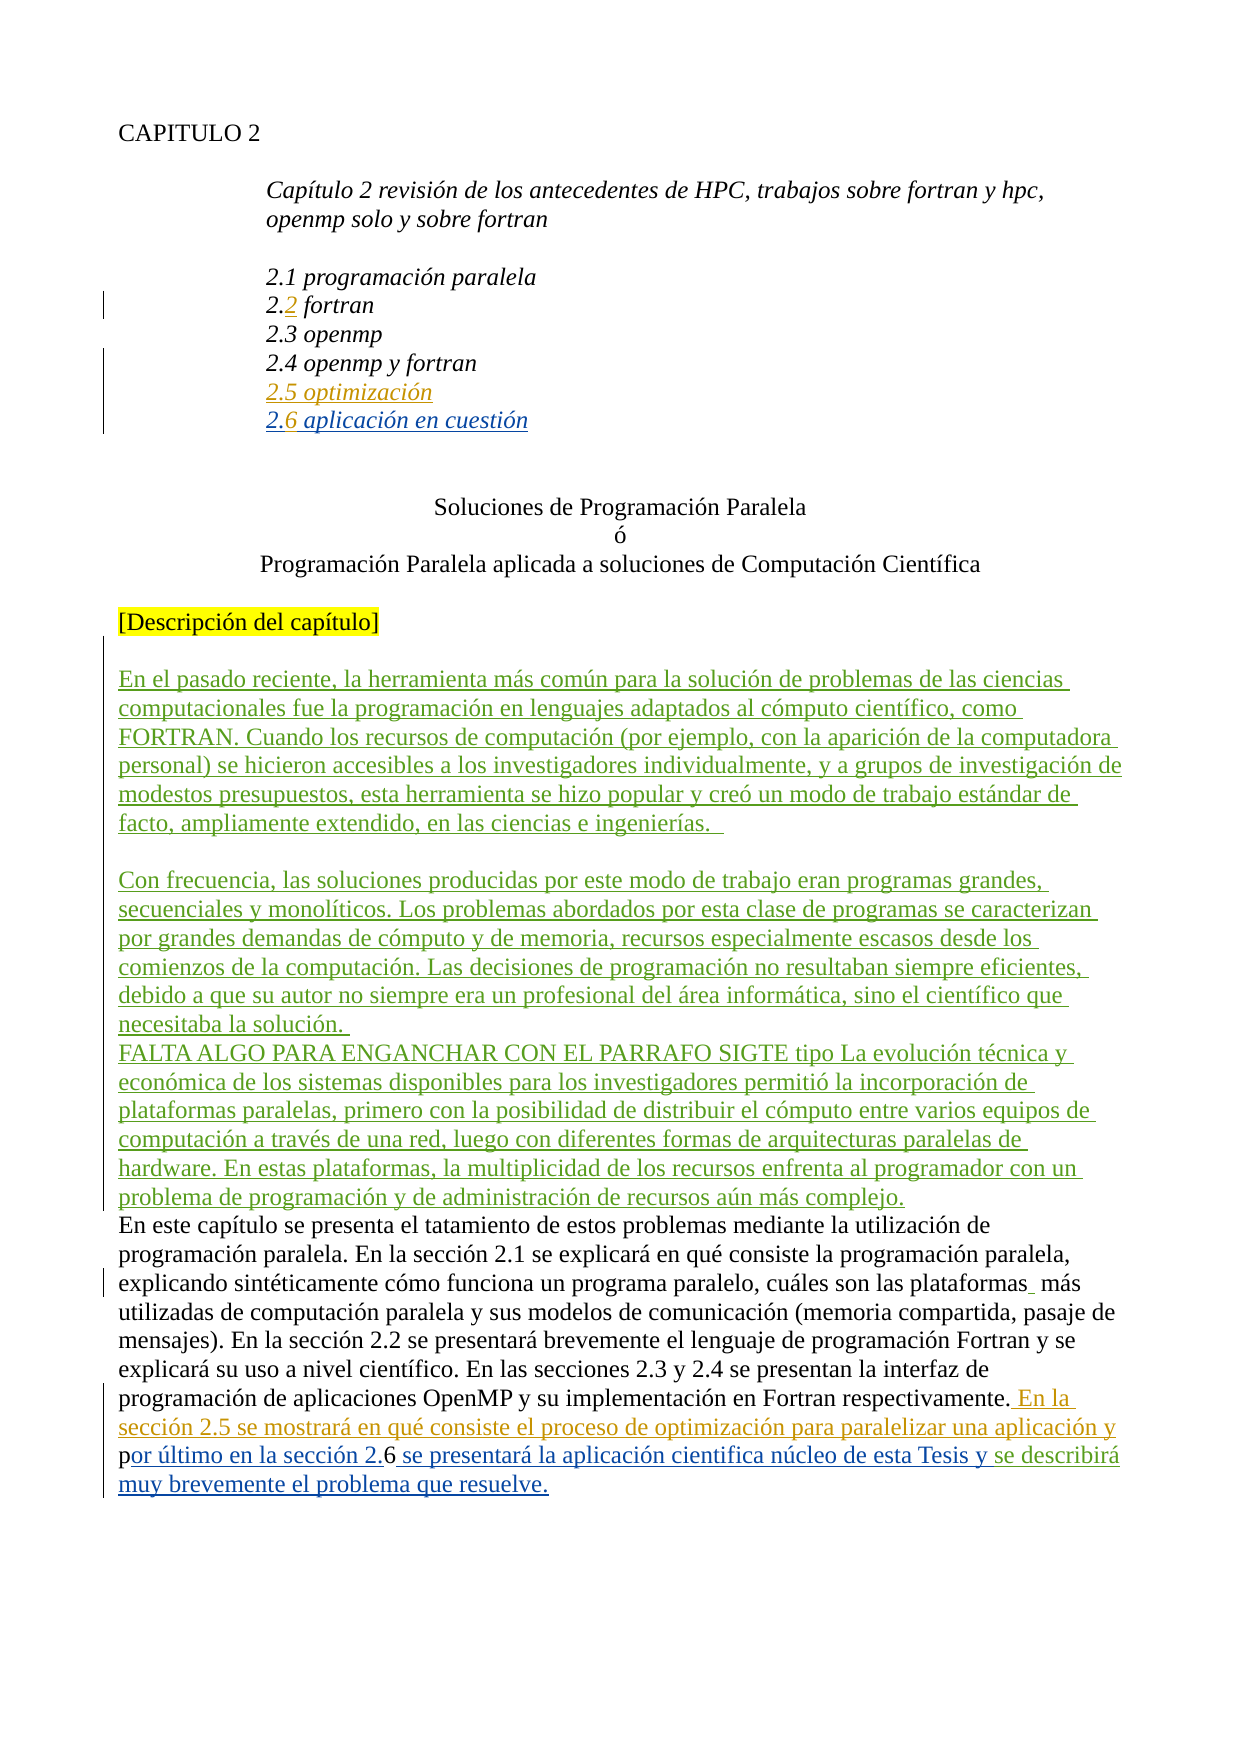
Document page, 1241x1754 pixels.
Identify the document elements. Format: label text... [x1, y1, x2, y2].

text 2.3 openmp [266, 319, 1122, 348]
text Programación Paralela aplicada a soluciones de Computación Científica [118, 549, 1122, 578]
text FALTA ALGO PARA ENGANCHAR CON EL PARRAFO SIGTE tipo La evolución técnica y económica de los sistemas disponibles para los investigadores permitió la incorporación de plataformas paralelas, primero con la posibilidad de distribuir el cómputo entre varios equipos de computación a través de una red, luego con diferentes formas de arquitecturas paralelas de hardware. En estas plataformas, la multiplicidad de los recursos enfrenta al programador con un problema de programación y de administración de recursos aún más complejo. [118, 1038, 1122, 1211]
text 2.5 optimización [266, 377, 1122, 406]
text Capítulo 2 revisión de los antecedentes de HPC, trabajos sobre fortran y hpc, openmp solo y sobre fortran [266, 176, 1122, 233]
text [Descripción del capítulo] [118, 607, 1122, 636]
text 2.1 programación paralela [266, 262, 1122, 291]
text modestos presupuestos, esta herramienta se hizo popular y creó un modo de trabajo estándar de facto, ampliamente extendido, en las ciencias e ingenierías. [118, 777, 1122, 837]
text Con frecuencia, las soluciones producidas por este modo de trabajo eran programas grandes, secuenciales y monolíticos. Los problemas abordados por esta clase de programas se caracterizan por grandes demandas de cómputo y de memoria, recursos especialmente escasos desde los comienzos de la computación. Las decisiones de programación no resultaban siempre eficientes, debido a que su autor no siempre era un profesional del área informática, sino el científico que necesitaba la solución. [118, 866, 1122, 1038]
text 2.2 fortran [266, 291, 1122, 319]
text 2.4 openmp y fortran [266, 348, 1122, 377]
text En este capítulo se presenta el tatamiento de estos problemas mediante la utilización de programación paralela. En la sección 2.1 se explicará en qué consiste la programación paralela, explicando sintéticamente cómo funciona un programa paralelo, cuáles son las plataformas más utilizadas de computación paralela y sus modelos de comunicación (memoria compartida, pasaje de mensajes). En la sección 2.2 se presentará brevemente el lenguaje de programación Fortran y se explicará su uso a nivel científico. En las secciones 2.3 y 2.4 se presentan la interfaz de programación de aplicaciones OpenMP y su implementación en Fortran respectivamente. En la sección 2.5 se mostrará en qué consiste el proceso de optimización para paralelizar una aplicación y por último en la sección 2.6 se presentará la aplicación cientifica núcleo de esta Tesis y se describirá muy brevemente el problema que resuelve. [118, 1211, 1122, 1498]
text 2.6 aplicación en cuestión [266, 406, 1122, 434]
text Soluciones de Programación Paralela [118, 492, 1122, 521]
text En el pasado reciente, la herramienta más común para la solución de problemas de las ciencias computacionales fue la programación en lenguajes adaptados al cómputo científico, como FORTRAN. Cuando los recursos de computación (por ejemplo, con la aparición de la computadora personal) se hicieron accesibles a los investigadores individualmente, y a grupos de investigación de [118, 664, 1122, 776]
text ó [118, 521, 1122, 549]
text CAPITULO 2 [118, 118, 1122, 147]
